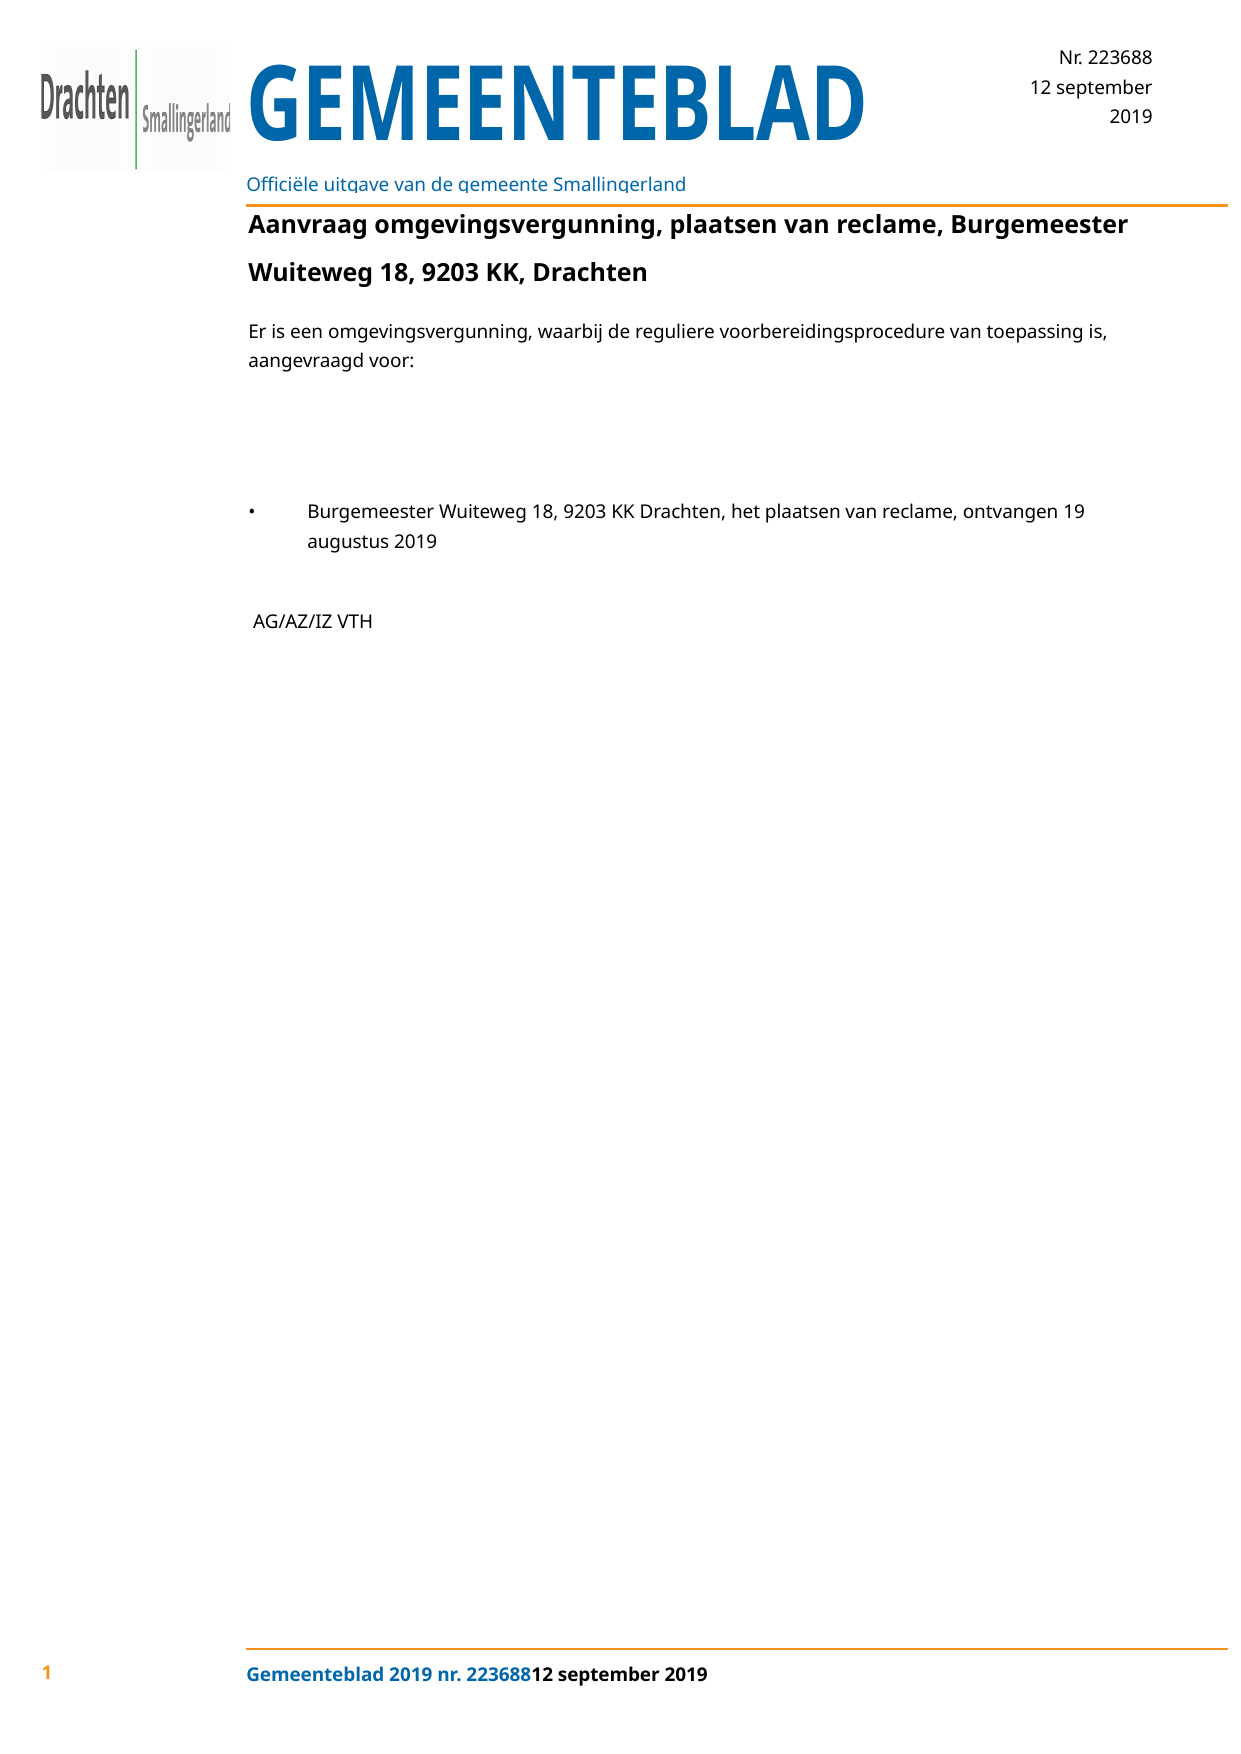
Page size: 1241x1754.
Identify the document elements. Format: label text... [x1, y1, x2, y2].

list Burgemeester Wuiteweg 18, 9203 KK Drachten, het plaatsen van reclame, ontvangen 19 augustus 2019 [248, 499, 1152, 554]
picture [41, 47, 231, 172]
text Aanvraag omgevingsvergunning, plaatsen van reclame, Burgemeester Wuiteweg 18, 9203 KK, Drachten [248, 207, 1152, 288]
text AG/AZ/IZ VTH [248, 608, 1152, 634]
text Er is een omgevingsvergunning, waarbij de reguliere voorbereidingsprocedure van toepassing is, aangevraagd voor: [248, 318, 1152, 373]
